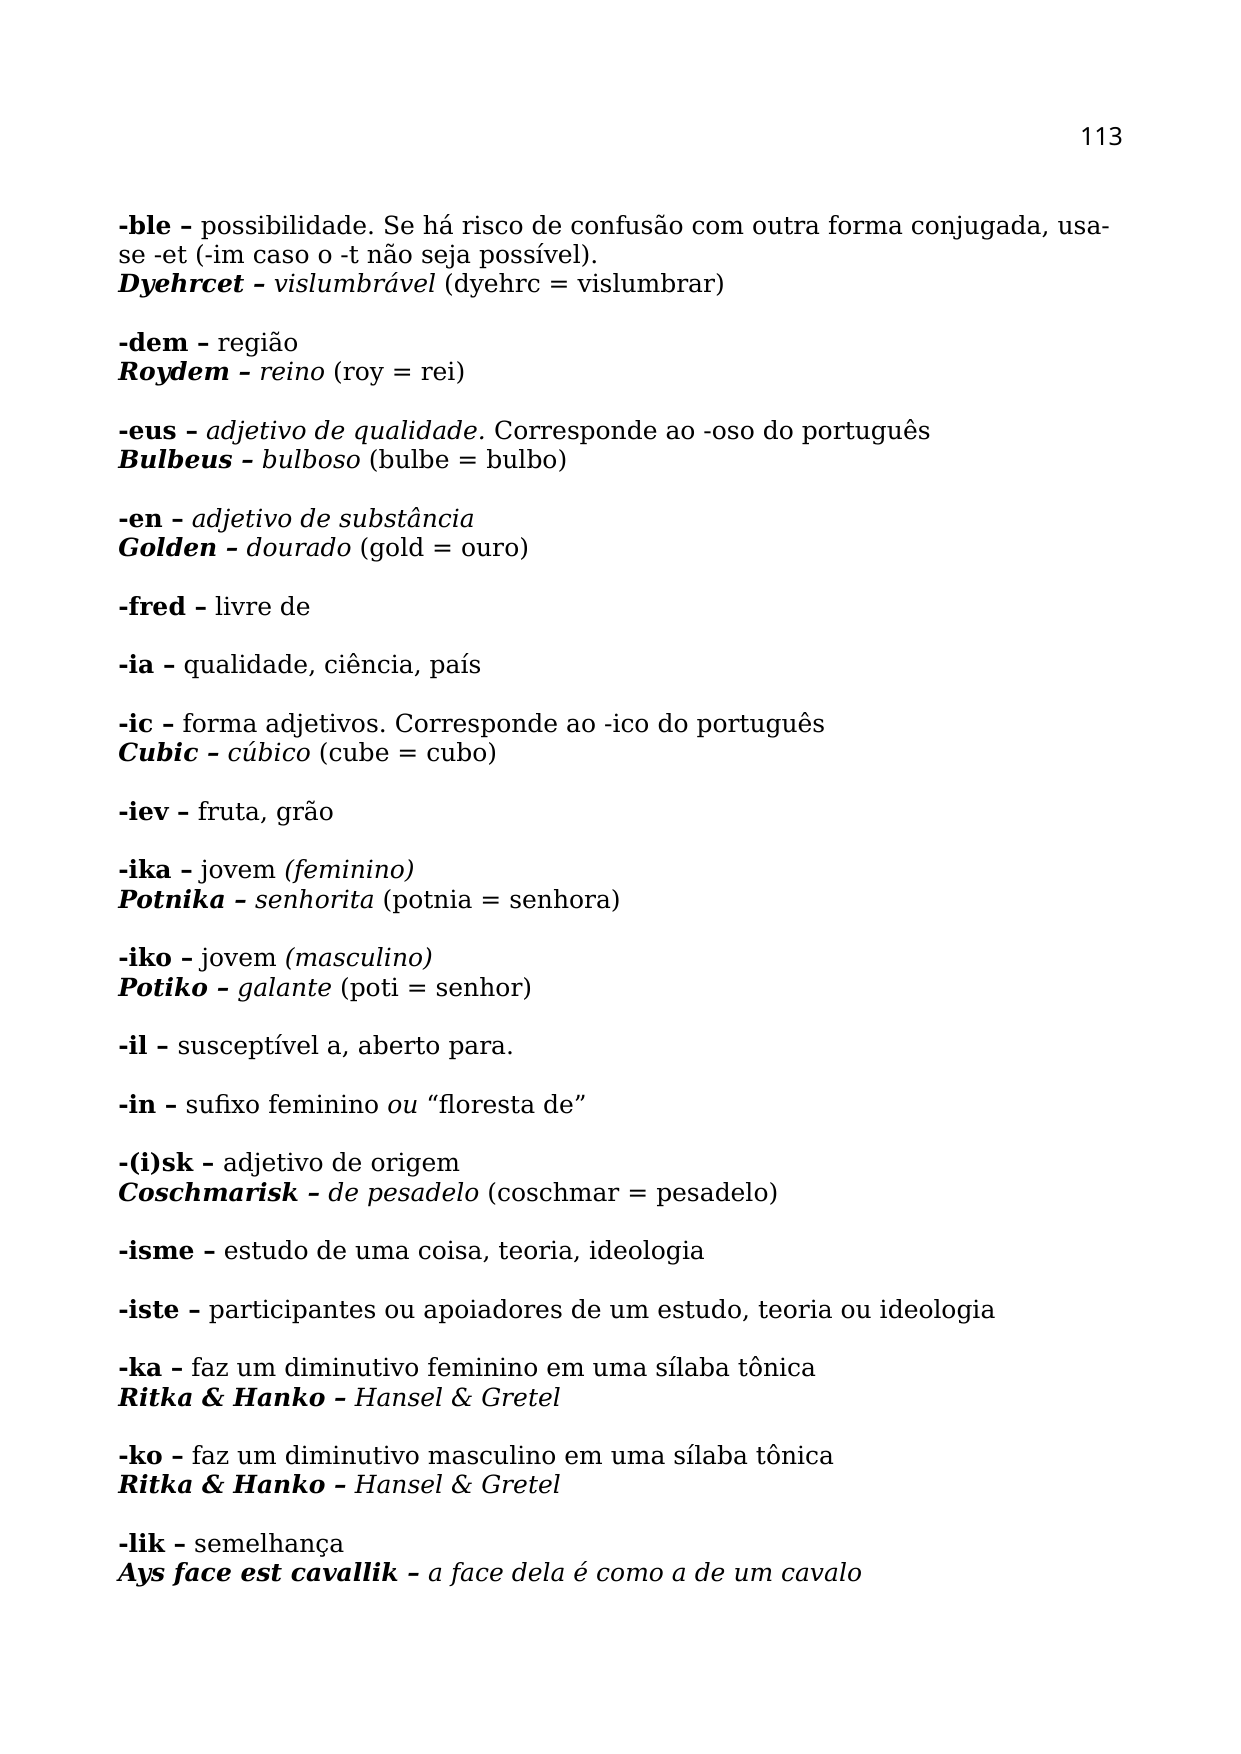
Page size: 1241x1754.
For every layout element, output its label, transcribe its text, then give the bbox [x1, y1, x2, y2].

text -en – adjetivo de substância [118, 504, 1123, 533]
text -eus – adjetivo de qualidade. Corresponde ao -oso do português [118, 416, 1123, 445]
text -(i)sk – adjetivo de origem [118, 1148, 1123, 1177]
text -ka – faz um diminutivo feminino em uma sílaba tônica [118, 1353, 1123, 1382]
text -iko – jovem (masculino) [118, 943, 1123, 972]
text -ika – jovem (feminino) [118, 855, 1123, 884]
text -dem – região [118, 328, 1123, 357]
text -iste – participantes ou apoiadores de um estudo, teoria ou ideologia [118, 1294, 1123, 1324]
text -il – susceptível a, aberto para. [118, 1031, 1123, 1060]
text -ko – faz um diminutivo masculino em uma sílaba tônica [118, 1441, 1123, 1470]
text -ic – forma adjetivos. Corresponde ao -ico do português [118, 709, 1123, 738]
text -fred – livre de [118, 592, 1123, 621]
text Potiko – galante (poti = senhor) [118, 972, 1123, 1002]
text Cubic – cúbico (cube = cubo) [118, 738, 1123, 767]
text -in – sufixo feminino ou “floresta de” [118, 1089, 1123, 1119]
text Dyehrcet – vislumbrável (dyehrc = vislumbrar) [118, 269, 1123, 299]
text Golden – dourado (gold = ouro) [118, 533, 1123, 562]
text -iev – fruta, grão [118, 797, 1123, 826]
text Bulbeus – bulboso (bulbe = bulbo) [118, 445, 1123, 474]
text -isme – estudo de uma coisa, teoria, ideologia [118, 1236, 1123, 1265]
text Ays face est cavallik – a face dela é como a de um cavalo [118, 1558, 1123, 1588]
text -lik – semelhança [118, 1529, 1123, 1558]
text Roydem – reino (roy = rei) [118, 357, 1123, 387]
text -ble – possibilidade. Se há risco de confusão com outra forma conjugada, usa-se -et (-im caso o -t não seja possível). [118, 211, 1123, 269]
text Ritka & Hanko – Hansel & Gretel [118, 1382, 1123, 1412]
text Potnika – senhorita (potnia = senhora) [118, 884, 1123, 914]
text -ia – qualidade, ciência, país [118, 650, 1123, 679]
text Coschmarisk – de pesadelo (coschmar = pesadelo) [118, 1177, 1123, 1207]
text Ritka & Hanko – Hansel & Gretel [118, 1470, 1123, 1500]
